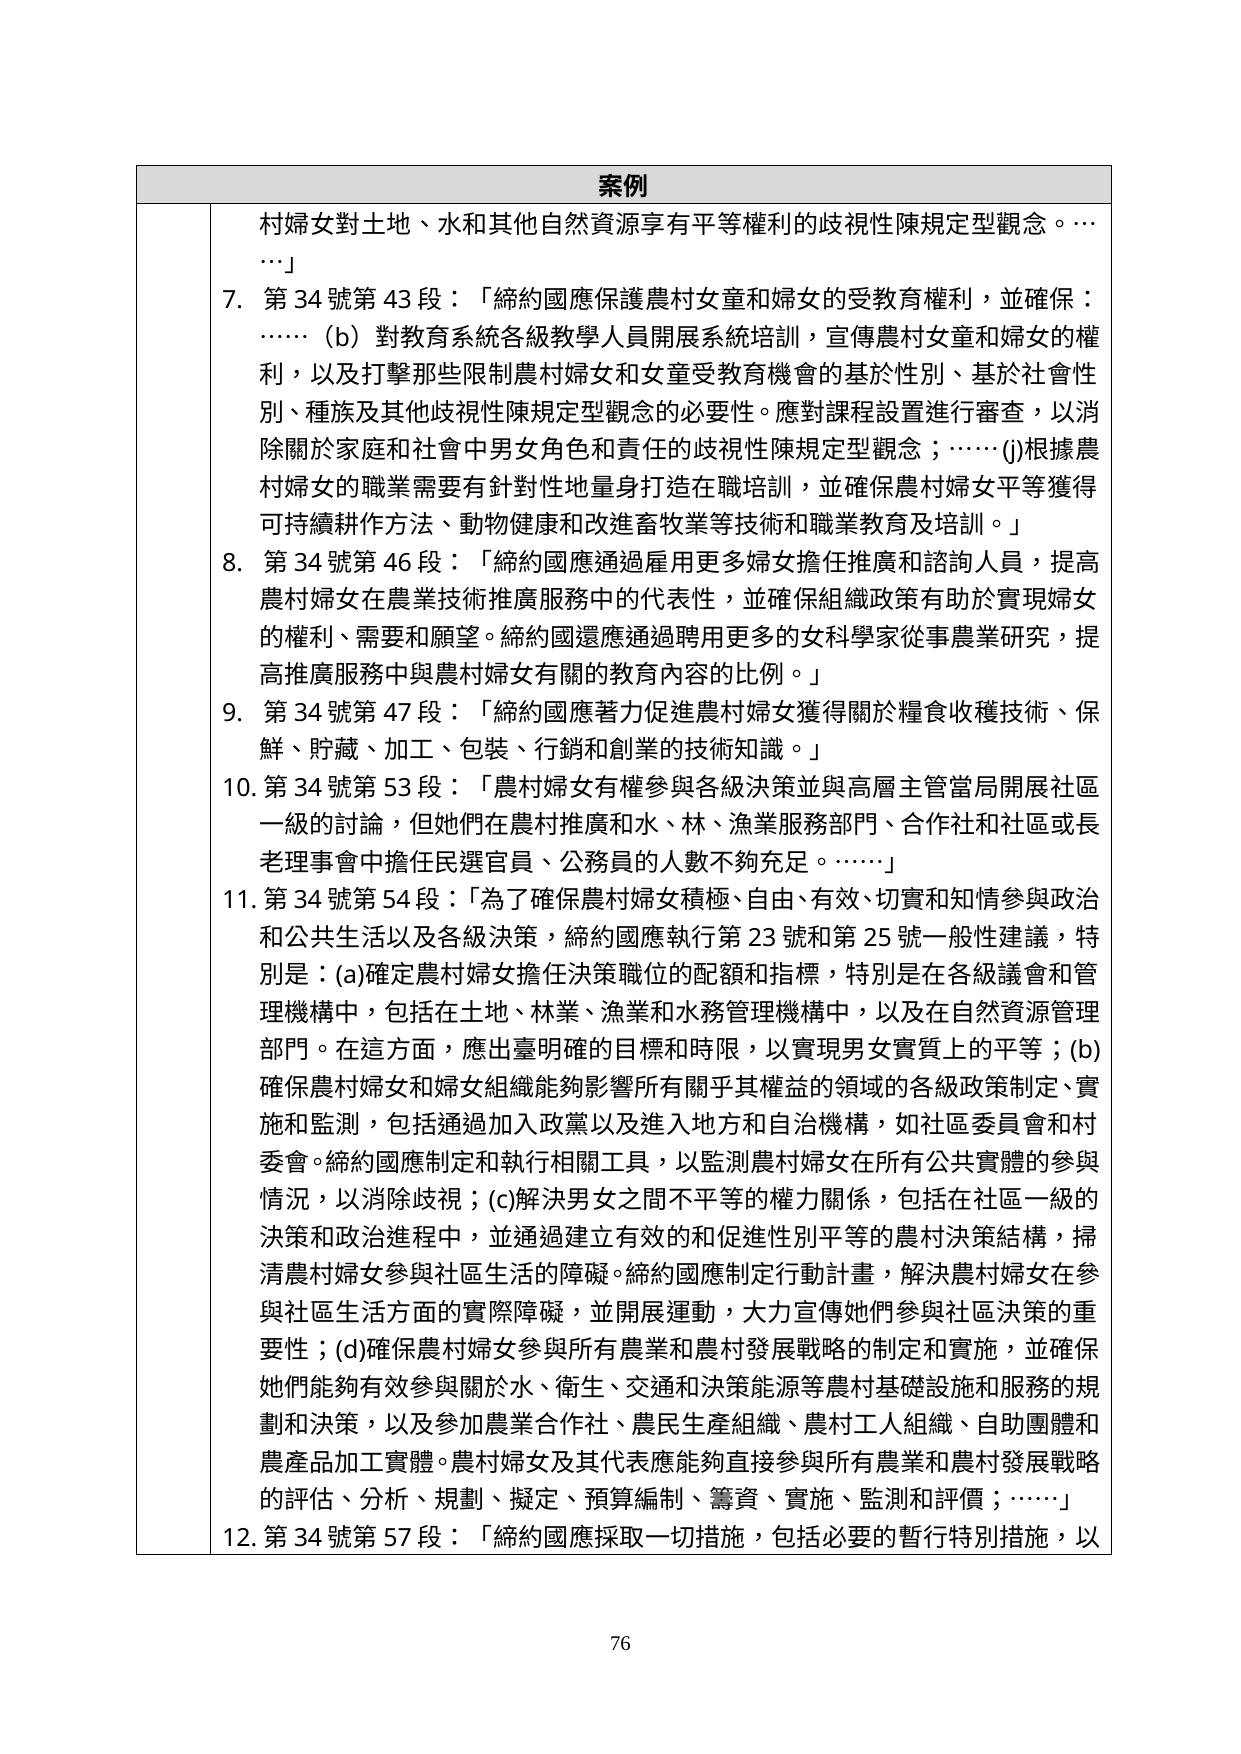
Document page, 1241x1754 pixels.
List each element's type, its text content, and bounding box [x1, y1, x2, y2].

table_cell [137, 204, 210, 1554]
table_header 案例 [137, 166, 1111, 203]
table_cell 村婦女對土地、水和其他自然資源享有平等權利的歧視性陳規定型觀念。……」 第34號第43段：「締約國應保護農村女童和婦女的受教育權利，並確保：……（b）對教育系統各級教學人員開展系統培訓，宣傳農村女童和婦女的權利，以及打擊那些限制農村婦女和女童受教育機會的基於性別、基於社會性別、種族及其他歧視性陳規定型觀念的必要性。應對課程設置進行審查，以消除關於家庭和社會中男女角色和責任的歧視性陳規定型觀念；……(j)根據農村婦女的職業需要有針對性地量身打造在職培訓，並確保農村婦女平等獲得可持續耕作方法、動物健康和改進畜牧業等技術和職業教育及培訓。」 第34號第46段：「締約國應通過雇用更多婦女擔任推廣和諮詢人員，提高農村婦女在農業技術推廣服務中的代表性，並確保組織政策有助於實現婦女的權利、需要和願望。締約國還應通過聘用更多的女科學家從事農業研究，提高推廣服務中與農村婦女有關的教育內容的比例。」 第34號第47段：「締約國應著力促進農村婦女獲得關於糧食收穫技術、保鮮、貯藏、加工、包裝、行銷和創業的技術知識。」 第34號第53段：「農村婦女有權參與各級決策並與高層主管當局開展社區一級的討論，但她們在農村推廣和水、林、漁業服務部門、合作社和社區或長老理事會中擔任民選官員、公務員的人數不夠充足。……」 第34號第54段：「為了確保農村婦女積極、自由、有效、切實和知情參與政治和公共生活以及各級決策，締約國應執行第23號和第25號一般性建議，特別是：(a)確定農村婦女擔任決策職位的配額和指標，特別是在各級議會和管理機構中，包括在土地、林業、漁業和水務管理機構中，以及在自然資源管理部門。在這方面，應出臺明確的目標和時限，以實現男女實質上的平等；(b)確保農村婦女和婦女組織能夠影響所有關乎其權益的領域的各級政策制定、實施和監測，包括通過加入政黨以及進入地方和自治機構，如社區委員會和村委會。締約國應制定和執行相關工具，以監測農村婦女在所有公共實體的參與情況，以消除歧視；(c)解決男女之間不平等的權力關係，包括在社區一級的決策和政治進程中，並通過建立有效的和促進性別平等的農村決策結構，掃清農村婦女參與社區生活的障礙。締約國應制定行動計畫，解決農村婦女在參與社區生活方面的實際障礙，並開展運動，大力宣傳她們參與社區決策的重要性；(d)確保農村婦女參與所有農業和農村發展戰略的制定和實施，並確保她們能夠有效參與關於水、衛生、交通和決策能源等農村基礎設施和服務的規劃和決策，以及參加農業合作社、農民生產組織、農村工人組織、自助團體和農產品加工實體。農村婦女及其代表應能夠直接參與所有農業和農村發展戰略的評估、分析、規劃、擬定、預算編制、籌資、實施、監測和評價；……」 第34號第57段：「締約國應採取一切措施，包括必要的暫行特別措施，以 [211, 204, 1111, 1554]
